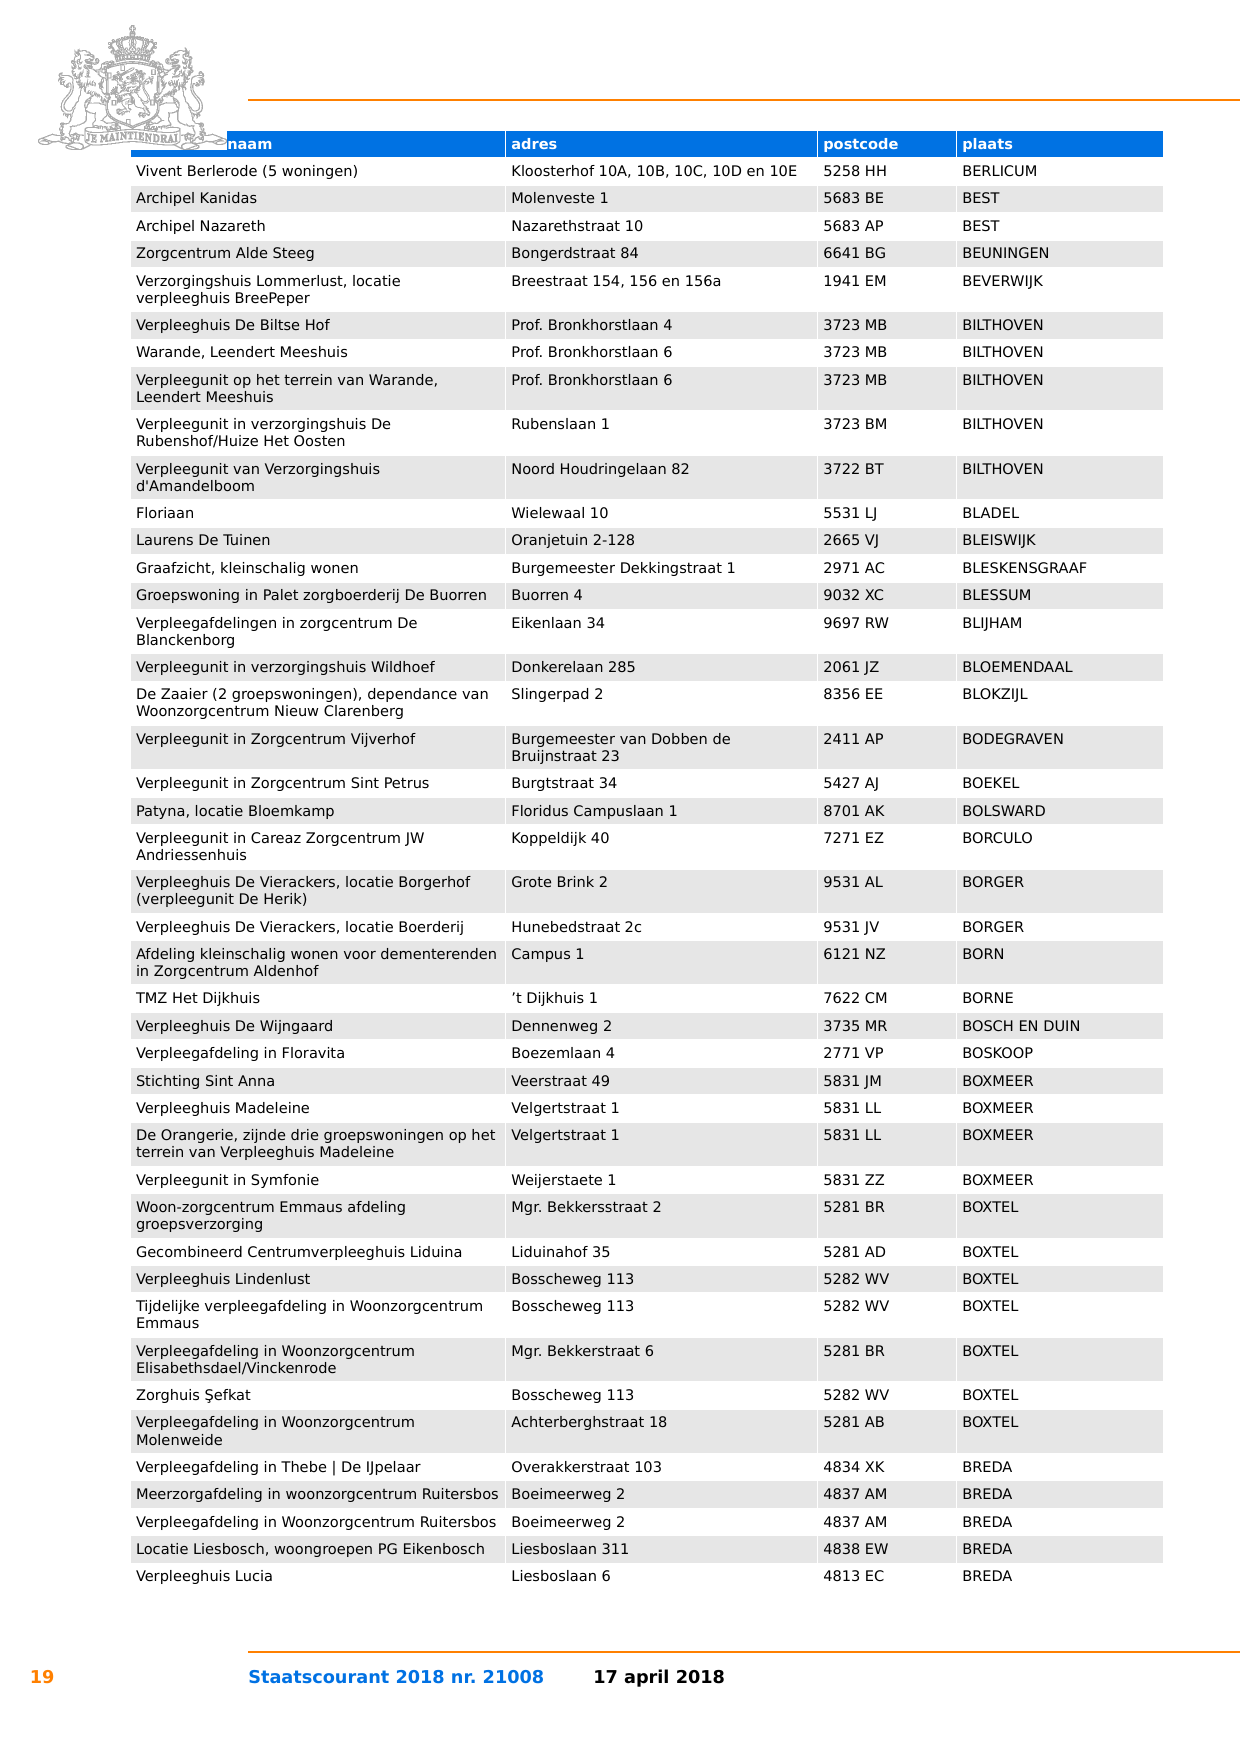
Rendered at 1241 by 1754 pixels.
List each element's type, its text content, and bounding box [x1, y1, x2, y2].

table_cell BORCULO [957, 825, 1163, 868]
table_cell Koppeldijk 40 [506, 825, 817, 868]
table_cell BLEISWIJK [957, 528, 1163, 554]
table_cell Warande, Leendert Meeshuis [131, 340, 505, 366]
table_cell BOEKEL [957, 770, 1163, 797]
table_cell Prof. Bronkhorstlaan 6 [506, 340, 817, 366]
table_cell 5282 WV [818, 1266, 956, 1292]
table_cell BOXMEER [957, 1123, 1163, 1166]
table_cell 7622 CM [818, 986, 956, 1012]
table_cell Noord Houdringelaan 82 [506, 456, 817, 499]
table_cell BLADEL [957, 500, 1163, 527]
table_cell BOXTEL [957, 1266, 1163, 1292]
table_cell 5683 AP [818, 213, 956, 239]
table_cell Verpleegafdeling in Woonzorgcentrum Molenweide [131, 1410, 505, 1453]
table_cell Mgr. Bekkersstraat 2 [506, 1194, 817, 1238]
table_cell Liduinahof 35 [506, 1239, 817, 1265]
table_cell BORNE [957, 986, 1163, 1012]
table_cell Meerzorgafdeling in woonzorgcentrum Ruitersbos [131, 1481, 505, 1508]
table_cell Liesboslaan 6 [506, 1564, 817, 1590]
table_cell Boezemlaan 4 [506, 1040, 817, 1067]
table_cell 5281 BR [818, 1338, 956, 1381]
table_cell 1941 EM [818, 268, 956, 311]
table_cell 6641 BG [818, 241, 956, 267]
table_cell Hunebedstraat 2c [506, 914, 817, 940]
table_cell Dennenweg 2 [506, 1013, 817, 1039]
table_cell Boeimeerweg 2 [506, 1509, 817, 1535]
table_cell Weijerstaete 1 [506, 1167, 817, 1193]
table_cell BLESSUM [957, 583, 1163, 609]
table_cell 6121 NZ [818, 941, 956, 984]
table_cell BEVERWIJK [957, 268, 1163, 311]
table_cell Graafzicht, kleinschalig wonen [131, 555, 505, 581]
table_cell BREDA [957, 1536, 1163, 1563]
table_cell ’t Dijkhuis 1 [506, 986, 817, 1012]
table_cell Liesboslaan 311 [506, 1536, 817, 1563]
table_cell BREDA [957, 1481, 1163, 1508]
table_cell BLOKZIJL [957, 682, 1163, 725]
table_cell BREDA [957, 1564, 1163, 1590]
table_cell BEST [957, 213, 1163, 239]
table_cell Burgemeester van Dobben de Bruijnstraat 23 [506, 726, 817, 769]
table_cell Overakkerstraat 103 [506, 1454, 817, 1480]
table_cell Bosscheweg 113 [506, 1266, 817, 1292]
table_cell 3723 MB [818, 340, 956, 366]
table_cell Floriaan [131, 500, 505, 527]
table_cell Gecombineerd Centrumverpleeghuis Liduina [131, 1239, 505, 1265]
table_cell BLOEMENDAAL [957, 654, 1163, 681]
table_cell Afdeling kleinschalig wonen voor dementerenden in Zorgcentrum Aldenhof [131, 941, 505, 984]
table_cell Eikenlaan 34 [506, 610, 817, 653]
table_cell Stichting Sint Anna [131, 1068, 505, 1094]
table_cell Verzorgingshuis Lommerlust, locatie verpleeghuis BreePeper [131, 268, 505, 311]
table_cell Tijdelijke verpleegafdeling in Woonzorgcentrum Emmaus [131, 1294, 505, 1337]
table_cell BOXTEL [957, 1294, 1163, 1337]
table_cell 9697 RW [818, 610, 956, 653]
table_cell 7271 EZ [818, 825, 956, 868]
table_cell 3723 MB [818, 312, 956, 339]
table_cell 2771 VP [818, 1040, 956, 1067]
table_cell Groepswoning in Palet zorgboerderij De Buorren [131, 583, 505, 609]
table_cell Veerstraat 49 [506, 1068, 817, 1094]
table_cell 9531 JV [818, 914, 956, 940]
table_cell Verpleegafdelingen in zorgcentrum De Blanckenborg [131, 610, 505, 653]
table_cell BEST [957, 186, 1163, 212]
table_cell Achterberghstraat 18 [506, 1410, 817, 1453]
table_cell BEUNINGEN [957, 241, 1163, 267]
table_cell Verpleegunit in verzorgingshuis Wildhoef [131, 654, 505, 681]
table_cell 5282 WV [818, 1382, 956, 1409]
table_cell Locatie Liesbosch, woongroepen PG Eikenbosch [131, 1536, 505, 1563]
table_header naam [131, 131, 505, 157]
table_cell 5831 ZZ [818, 1167, 956, 1193]
table_cell Donkerelaan 285 [506, 654, 817, 681]
table_cell 5258 HH [818, 158, 956, 185]
table_cell Verpleegunit op het terrein van Warande, Leendert Meeshuis [131, 367, 505, 410]
table_cell BOXTEL [957, 1382, 1163, 1409]
table_cell Campus 1 [506, 941, 817, 984]
table_cell 2411 AP [818, 726, 956, 769]
table_cell 3722 BT [818, 456, 956, 499]
table_cell BREDA [957, 1454, 1163, 1480]
table_cell 4834 XK [818, 1454, 956, 1480]
table_cell Verpleegafdeling in Woonzorgcentrum Ruitersbos [131, 1509, 505, 1535]
table_cell Bosscheweg 113 [506, 1382, 817, 1409]
table_cell 5281 BR [818, 1194, 956, 1238]
table_header plaats [957, 131, 1163, 157]
table_cell BORN [957, 941, 1163, 984]
table_cell Velgertstraat 1 [506, 1095, 817, 1122]
table_cell 5531 LJ [818, 500, 956, 527]
table_cell Woon-zorgcentrum Emmaus afdeling groepsverzorging [131, 1194, 505, 1238]
table_cell Patyna, locatie Bloemkamp [131, 798, 505, 824]
table_cell BILTHOVEN [957, 340, 1163, 366]
table_cell 8701 AK [818, 798, 956, 824]
table_cell Archipel Nazareth [131, 213, 505, 239]
table_cell 3735 MR [818, 1013, 956, 1039]
table_cell Verpleeghuis De Wijngaard [131, 1013, 505, 1039]
table_cell BILTHOVEN [957, 456, 1163, 499]
table_cell Floridus Campuslaan 1 [506, 798, 817, 824]
table_cell BOXTEL [957, 1410, 1163, 1453]
table_cell 5427 AJ [818, 770, 956, 797]
table_cell Verpleeghuis De Biltse Hof [131, 312, 505, 339]
table_cell 9032 XC [818, 583, 956, 609]
table_cell BOXTEL [957, 1239, 1163, 1265]
table_cell Zorgcentrum Alde Steeg [131, 241, 505, 267]
table_cell BODEGRAVEN [957, 726, 1163, 769]
table_cell BOXTEL [957, 1194, 1163, 1238]
table_cell 5281 AB [818, 1410, 956, 1453]
table_cell Verpleeghuis De Vierackers, locatie Boerderij [131, 914, 505, 940]
table_cell 3723 BM [818, 411, 956, 455]
picture [38, 25, 227, 150]
table_cell BREDA [957, 1509, 1163, 1535]
table_cell Nazarethstraat 10 [506, 213, 817, 239]
table_header postcode [818, 131, 956, 157]
table_cell BILTHOVEN [957, 367, 1163, 410]
table_cell Verpleegunit in Zorgcentrum Sint Petrus [131, 770, 505, 797]
table_cell Verpleeghuis Madeleine [131, 1095, 505, 1122]
table_cell 5831 LL [818, 1123, 956, 1166]
table_cell De Zaaier (2 groepswoningen), dependance van Woonzorgcentrum Nieuw Clarenberg [131, 682, 505, 725]
table_cell BLESKENSGRAAF [957, 555, 1163, 581]
table_cell Verpleeghuis Lucia [131, 1564, 505, 1590]
table_cell Verpleegafdeling in Woonzorgcentrum Elisabethsdael/Vinckenrode [131, 1338, 505, 1381]
table_cell BOXTEL [957, 1338, 1163, 1381]
table_cell 2061 JZ [818, 654, 956, 681]
table_cell BOLSWARD [957, 798, 1163, 824]
table_cell Verpleegunit in verzorgingshuis De Rubenshof/Huize Het Oosten [131, 411, 505, 455]
table_cell Buorren 4 [506, 583, 817, 609]
table_cell 9531 AL [818, 870, 956, 913]
table_cell BOXMEER [957, 1167, 1163, 1193]
table_cell Verpleegafdeling in Floravita [131, 1040, 505, 1067]
table_cell 2971 AC [818, 555, 956, 581]
table_cell BILTHOVEN [957, 411, 1163, 455]
table_cell Vivent Berlerode (5 woningen) [131, 158, 505, 185]
table_header adres [506, 131, 817, 157]
table_cell Rubenslaan 1 [506, 411, 817, 455]
table_cell BLIJHAM [957, 610, 1163, 653]
table_cell Verpleegunit in Symfonie [131, 1167, 505, 1193]
table_cell Slingerpad 2 [506, 682, 817, 725]
table_cell 8356 EE [818, 682, 956, 725]
table_cell Burgtstraat 34 [506, 770, 817, 797]
table_cell 5282 WV [818, 1294, 956, 1337]
table_cell Verpleegunit in Careaz Zorgcentrum JW Andriessenhuis [131, 825, 505, 868]
table_cell Molenveste 1 [506, 186, 817, 212]
table_cell Prof. Bronkhorstlaan 6 [506, 367, 817, 410]
table_cell Kloosterhof 10A, 10B, 10C, 10D en 10E [506, 158, 817, 185]
table_cell Wielewaal 10 [506, 500, 817, 527]
table_cell Verpleeghuis Lindenlust [131, 1266, 505, 1292]
table_cell Verpleegafdeling in Thebe | De IJpelaar [131, 1454, 505, 1480]
table_cell Bongerdstraat 84 [506, 241, 817, 267]
table_cell Verpleegunit in Zorgcentrum Vijverhof [131, 726, 505, 769]
table_cell Zorghuis Şefkat [131, 1382, 505, 1409]
table_cell De Orangerie, zijnde drie groepswoningen op het terrein van Verpleeghuis Madeleine [131, 1123, 505, 1166]
table_cell Bosscheweg 113 [506, 1294, 817, 1337]
table_cell Velgertstraat 1 [506, 1123, 817, 1166]
table_cell Prof. Bronkhorstlaan 4 [506, 312, 817, 339]
table_cell Boeimeerweg 2 [506, 1481, 817, 1508]
table_cell BORGER [957, 870, 1163, 913]
table_cell Burgemeester Dekkingstraat 1 [506, 555, 817, 581]
table_cell BORGER [957, 914, 1163, 940]
table_cell BOXMEER [957, 1095, 1163, 1122]
table_cell 5831 LL [818, 1095, 956, 1122]
table_cell 4838 EW [818, 1536, 956, 1563]
table_cell 4837 AM [818, 1509, 956, 1535]
table_cell TMZ Het Dijkhuis [131, 986, 505, 1012]
table_cell 3723 MB [818, 367, 956, 410]
table_cell Mgr. Bekkerstraat 6 [506, 1338, 817, 1381]
table_cell Archipel Kanidas [131, 186, 505, 212]
table_cell BOSKOOP [957, 1040, 1163, 1067]
table_cell Laurens De Tuinen [131, 528, 505, 554]
table_cell Verpleeghuis De Vierackers, locatie Borgerhof (verpleegunit De Herik) [131, 870, 505, 913]
table_cell BOSCH EN DUIN [957, 1013, 1163, 1039]
table_cell 4813 EC [818, 1564, 956, 1590]
table_cell Grote Brink 2 [506, 870, 817, 913]
table_cell Breestraat 154, 156 en 156a [506, 268, 817, 311]
table_cell 5831 JM [818, 1068, 956, 1094]
table_cell 2665 VJ [818, 528, 956, 554]
table_cell BILTHOVEN [957, 312, 1163, 339]
table_cell BOXMEER [957, 1068, 1163, 1094]
table_cell Oranjetuin 2-128 [506, 528, 817, 554]
table_cell 5683 BE [818, 186, 956, 212]
table_cell BERLICUM [957, 158, 1163, 185]
table_cell 5281 AD [818, 1239, 956, 1265]
table_cell Verpleegunit van Verzorgingshuis d'Amandelboom [131, 456, 505, 499]
table_cell 4837 AM [818, 1481, 956, 1508]
